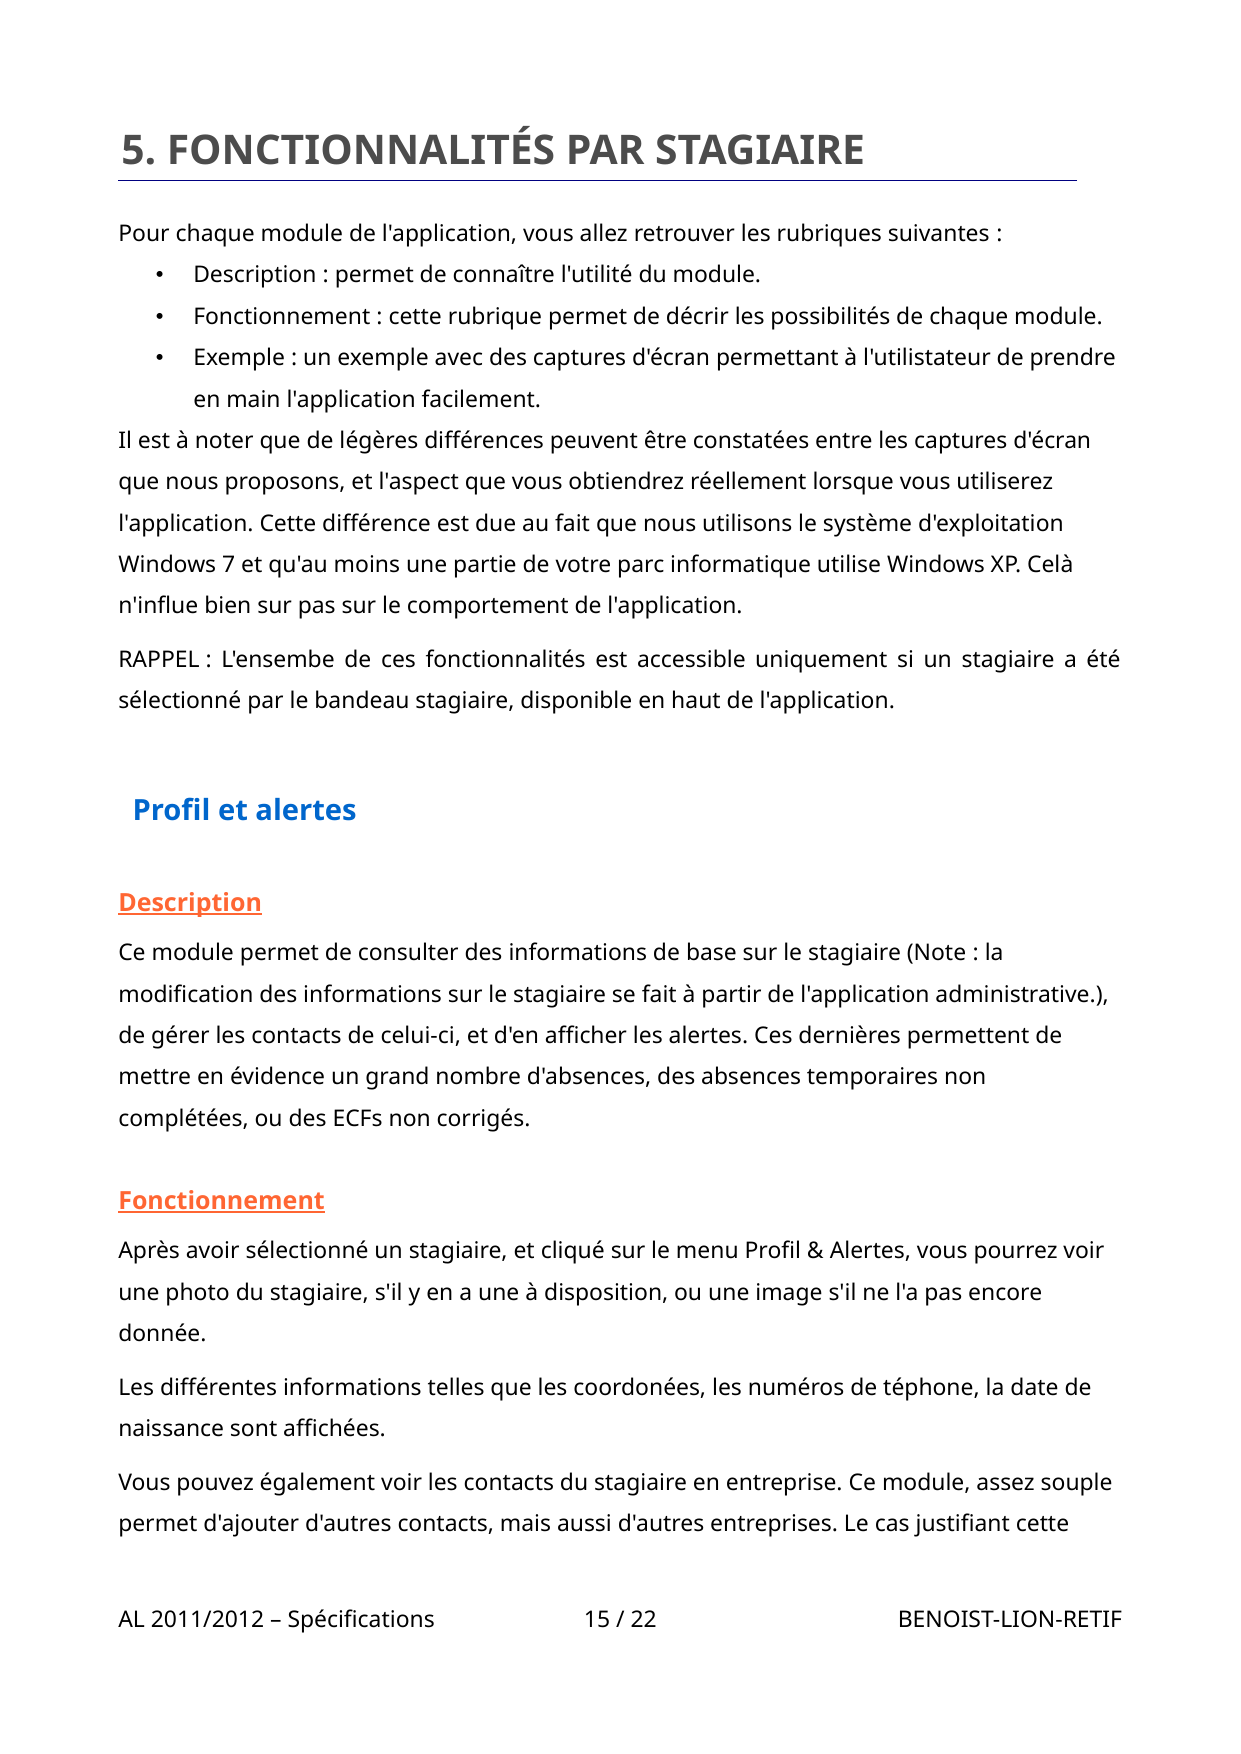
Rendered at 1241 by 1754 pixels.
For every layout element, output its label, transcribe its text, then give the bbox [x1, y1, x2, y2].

text Pour chaque module de l'application, vous allez retrouver les rubriques suivantes : [118, 208, 1122, 250]
subtitle Description [118, 878, 1122, 919]
text Vous pouvez également voir les contacts du stagiaire en entreprise. Ce module, assez souple permet d'ajouter d'autres contacts, mais aussi d'autres entreprises. Le cas justifiant cette [118, 1457, 1122, 1540]
text Après avoir sélectionné un stagiaire, et cliqué sur le menu Profil & Alertes, vous pourrez voir une photo du stagiaire, s'il y en a une à disposition, ou une image s'il ne l'a pas encore donnée. [118, 1226, 1122, 1350]
list Exemple : un exemple avec des captures d'écran permettant à l'utilistateur de prendre en main l'application facilement. [156, 333, 1122, 415]
list Description : permet de connaître l'utilité du module. [156, 250, 1122, 291]
text Il est à noter que de légères différences peuvent être constatées entre les captures d'écran que nous proposons, et l'aspect que vous obtiendrez réellement lorsque vous utiliserez l'application. Cette différence est due au fait que nous utilisons le système d'exploitation Windows 7 et qu'au moins une partie de votre parc informatique utilise Windows XP. Celà n'influe bien sur pas sur le comportement de l'application. [118, 415, 1122, 622]
subtitle Fonctionnement [118, 1176, 1122, 1217]
subtitle Profil et alertes [132, 789, 1122, 829]
text Ce module permet de consulter des informations de base sur le stagiaire (Note : la modification des informations sur le stagiaire se fait à partir de l'application administrative.), de gérer les contacts de celui-ci, et d'en afficher les alertes. Ces dernières permettent de mettre en évidence un grand nombre d'absences, des absences temporaires non complétées, ou des ECFs non corrigés. [118, 928, 1122, 1134]
text RAPPEL : L'ensembe de ces fonctionnalités est accessible uniquement si un stagiaire a été sélectionné par le bandeau stagiaire, disponible en haut de l'application. [118, 634, 1122, 717]
text Les différentes informations telles que les coordonées, les numéros de téphone, la date de naissance sont affichées. [118, 1362, 1122, 1445]
subtitle 5. Fonctionnalités par stagiaire [118, 118, 1077, 180]
list Fonctionnement : cette rubrique permet de décrir les possibilités de chaque module. [156, 291, 1122, 333]
